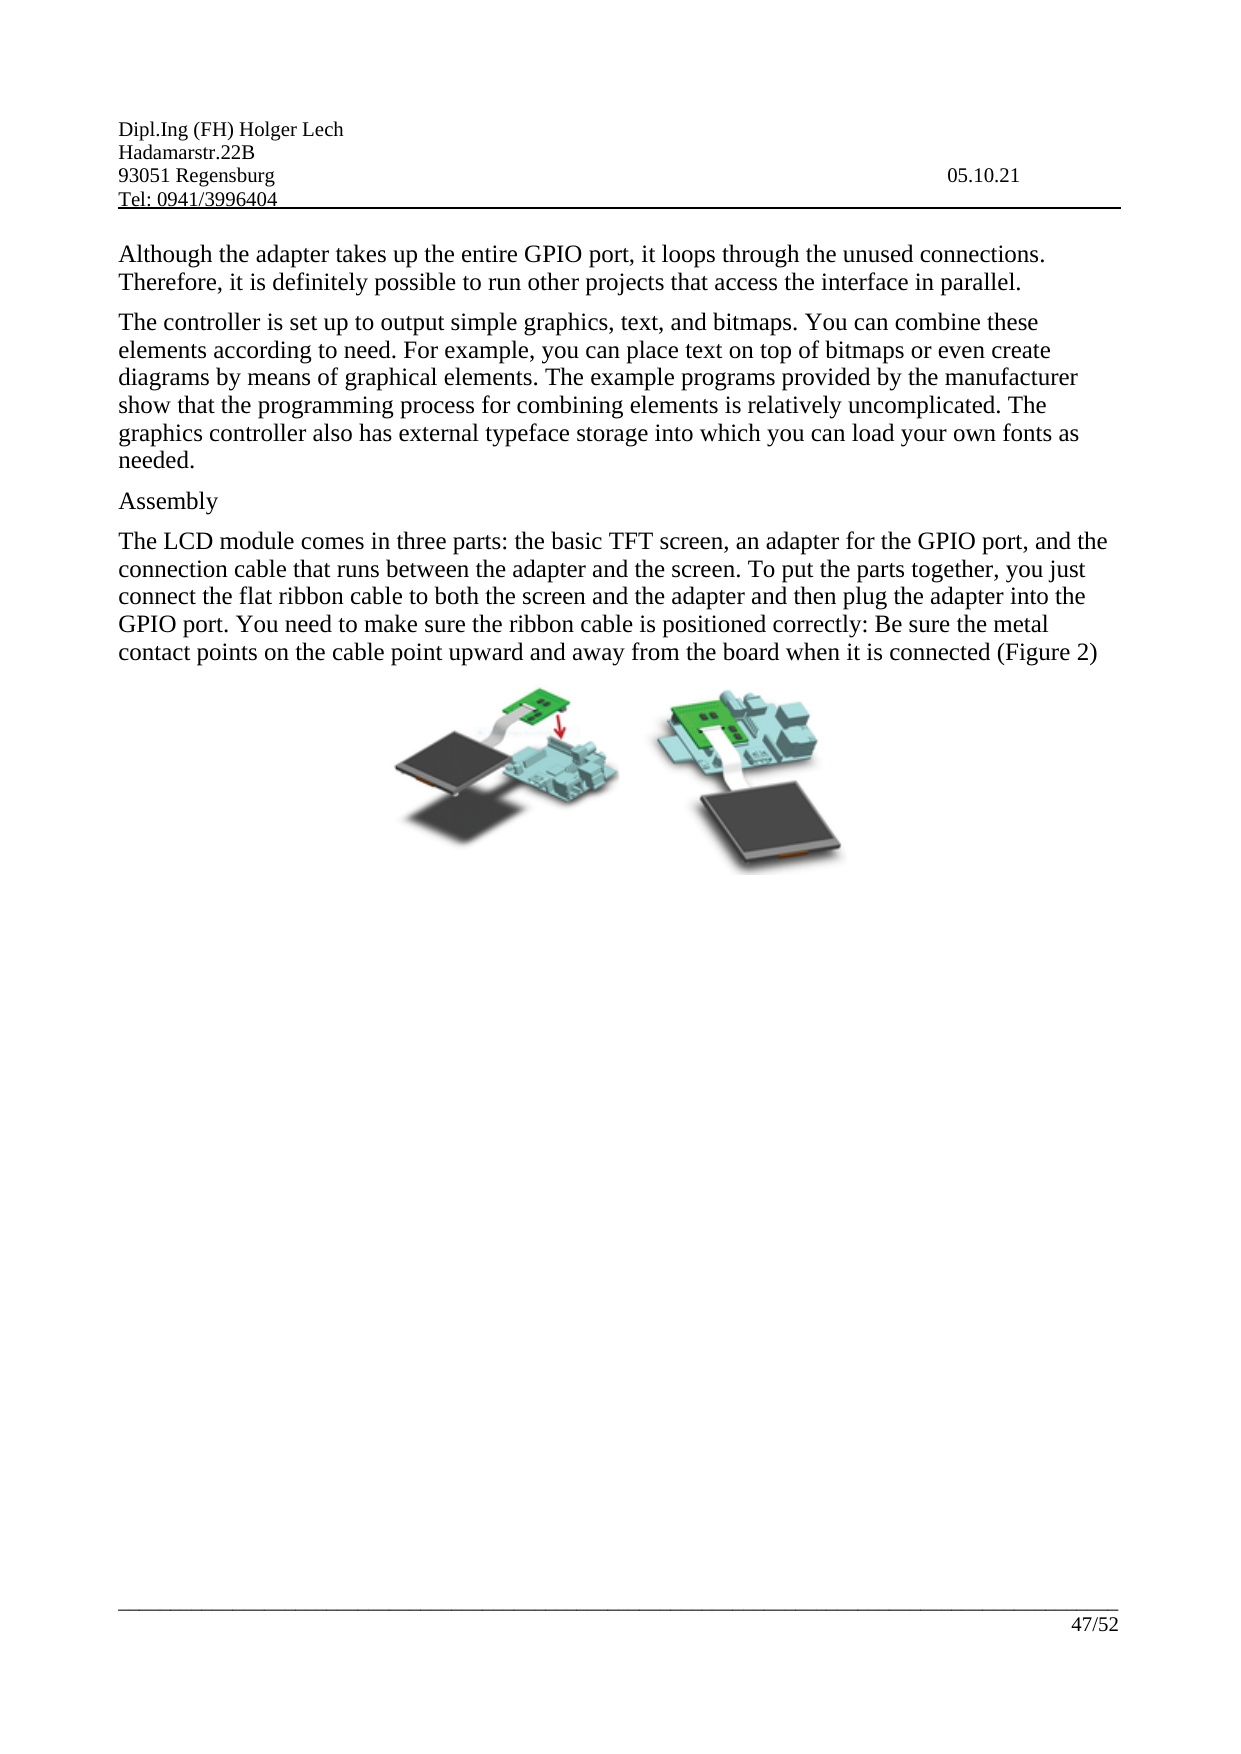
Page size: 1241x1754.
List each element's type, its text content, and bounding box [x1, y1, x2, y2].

text Assembly [118, 487, 1122, 514]
text Although the adapter takes up the entire GPIO port, it loops through the unused connections. Therefore, it is definitely possible to run other projects that access the interface in parallel. [118, 240, 1122, 296]
text The LCD module comes in three parts: the basic TFT screen, an adapter for the GPIO port, and the connection cable that runs between the adapter and the screen. To put the parts together, you just connect the flat ribbon cable to both the screen and the adapter and then plug the adapter into the GPIO port. You need to make sure the ribbon cable is positioned correctly: Be sure the metal contact points on the cable point upward and away from the board when it is connected (Figure 2) [118, 527, 1122, 666]
text The controller is set up to output simple graphics, text, and bitmaps. You can combine these elements according to need. For example, you can place text on top of bitmaps or even create diagrams by means of graphical elements. The example programs provided by the manufacturer show that the programming process for combining elements is relatively uncomplicated. The graphics controller also has external typeface storage into which you can load your own fonts as needed. [118, 308, 1122, 474]
picture [385, 678, 855, 875]
